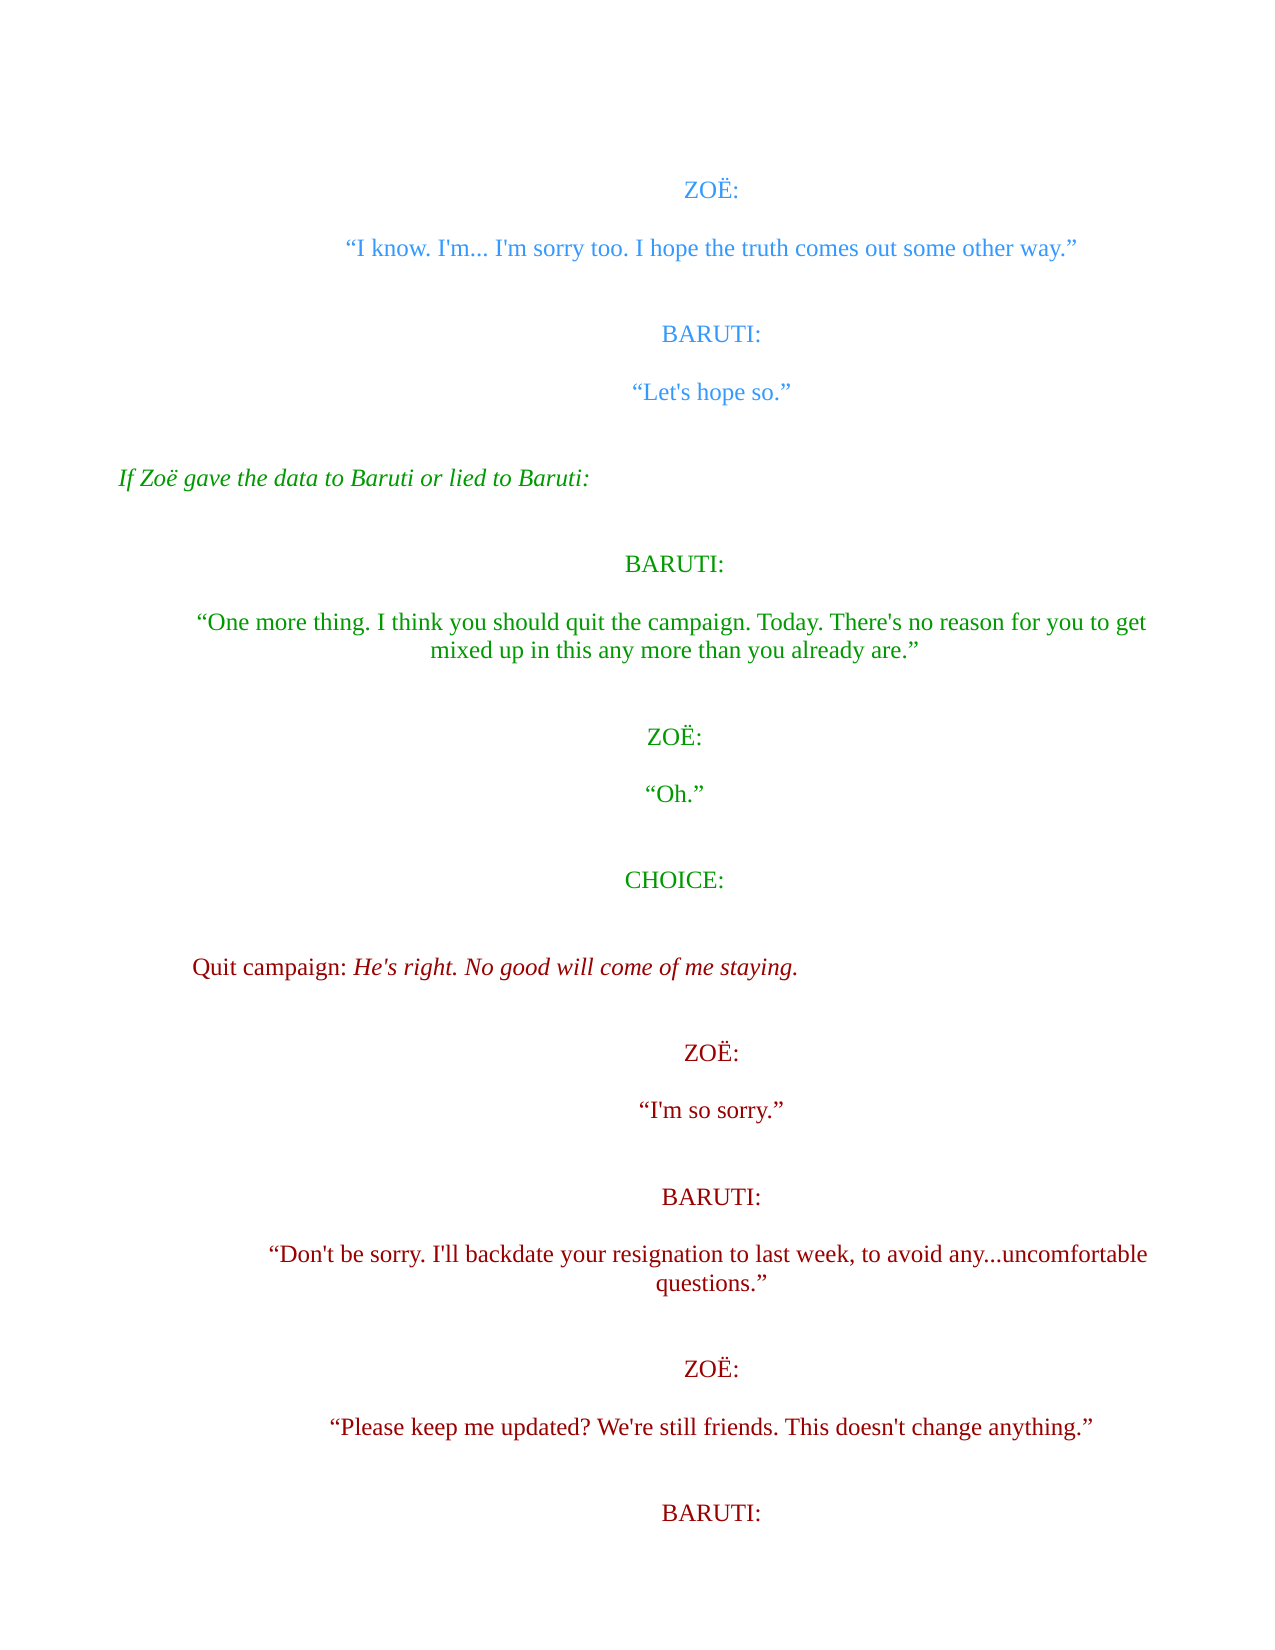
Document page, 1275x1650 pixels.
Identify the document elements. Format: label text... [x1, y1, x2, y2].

text ZOË: [118, 1038, 1157, 1067]
text BARUTI: [118, 1182, 1157, 1211]
text ZOË: [118, 722, 1157, 751]
text ZOË: [118, 176, 1157, 204]
text “Oh.” [118, 779, 1157, 808]
text “I'm so sorry.” [118, 1096, 1157, 1124]
text BARUTI: [118, 549, 1157, 578]
text CHOICE: [118, 866, 1157, 894]
text “Let's hope so.” [118, 377, 1157, 406]
text “I know. I'm... I'm sorry too. I hope the truth comes out some other way.” [118, 233, 1157, 262]
text BARUTI: [118, 319, 1157, 348]
text BARUTI: [118, 1498, 1157, 1527]
text “Please keep me updated? We're still friends. This doesn't change anything.” [118, 1412, 1157, 1441]
text “Don't be sorry. I'll backdate your resignation to last week, to avoid any...uncomfortable questions.” [118, 1239, 1157, 1297]
text Quit campaign: He's right. No good will come of me staying. [118, 952, 1157, 981]
text If Zoë gave the data to Baruti or lied to Baruti: [118, 463, 1157, 492]
text ZOË: [118, 1354, 1157, 1383]
text “One more thing. I think you should quit the campaign. Today. There's no reason for you to get mixed up in this any more than you already are.” [118, 607, 1157, 664]
